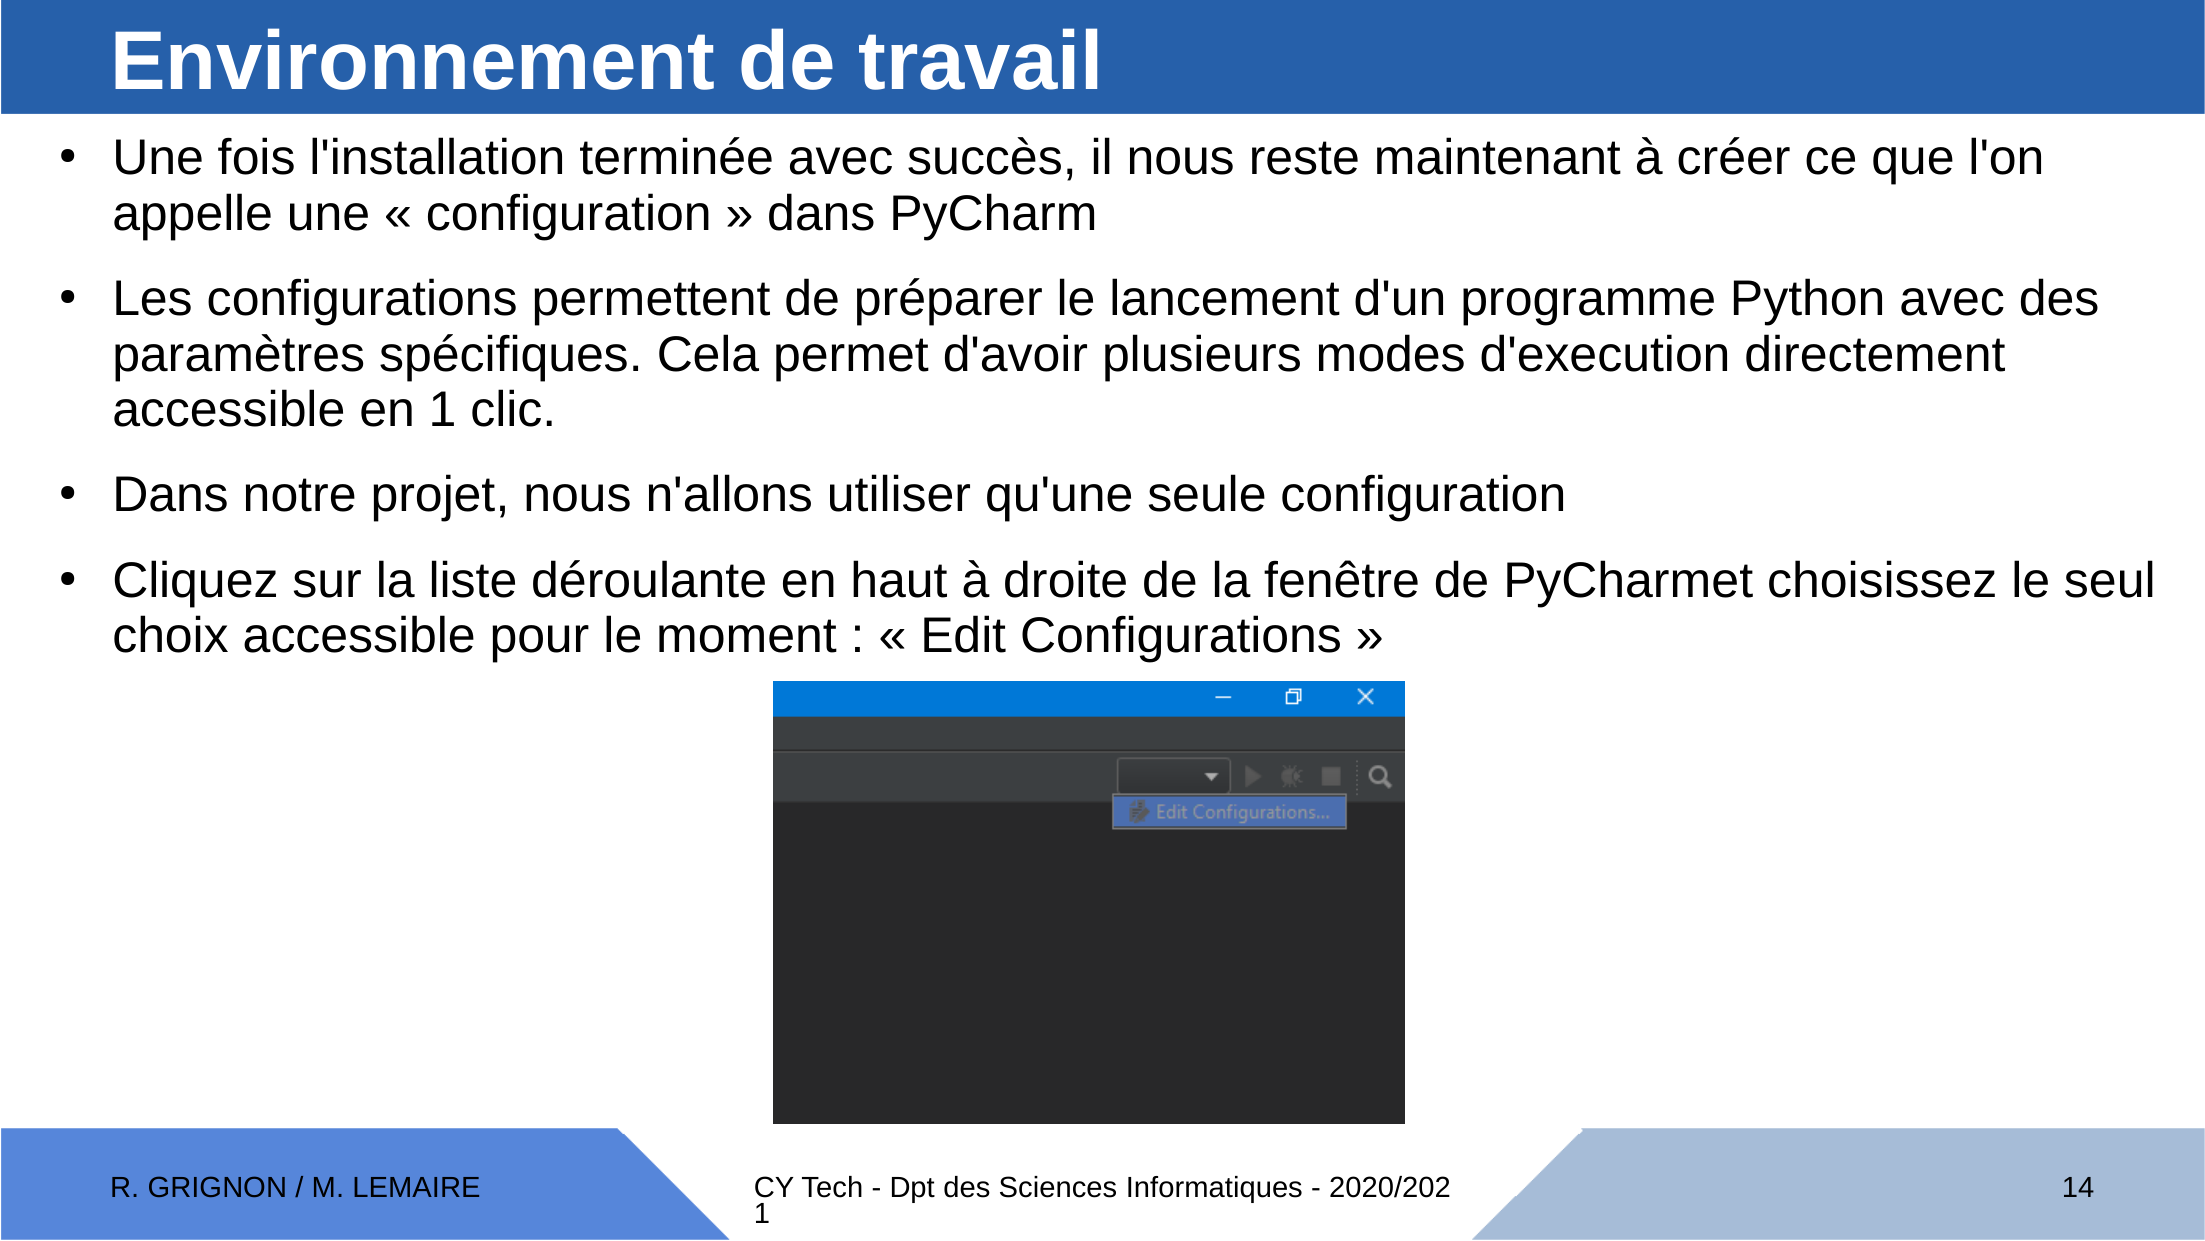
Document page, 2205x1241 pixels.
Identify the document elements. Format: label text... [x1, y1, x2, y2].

picture [0, 0, 2205, 1241]
title Environnement de travail [110, 49, 2095, 199]
list Une fois l'installation terminée avec succès, il nous reste maintenant à créer ce que l'on appelle une « configuration » dans PyCharm Les configurations permettent de préparer le lancement d'un programme Python avec des paramètres spécifiques. Cela permet d'avoir plusieurs modes d'execution directement accessible en 1 clic. Dans notre projet, nous n'allons utiliser qu'une seule configuration Cliquez sur la liste déroulante en haut à droite de la fenêtre de PyCharmet choisissez le seul choix accessible pour le moment : « Edit Configurations » [41, 199, 2191, 1069]
